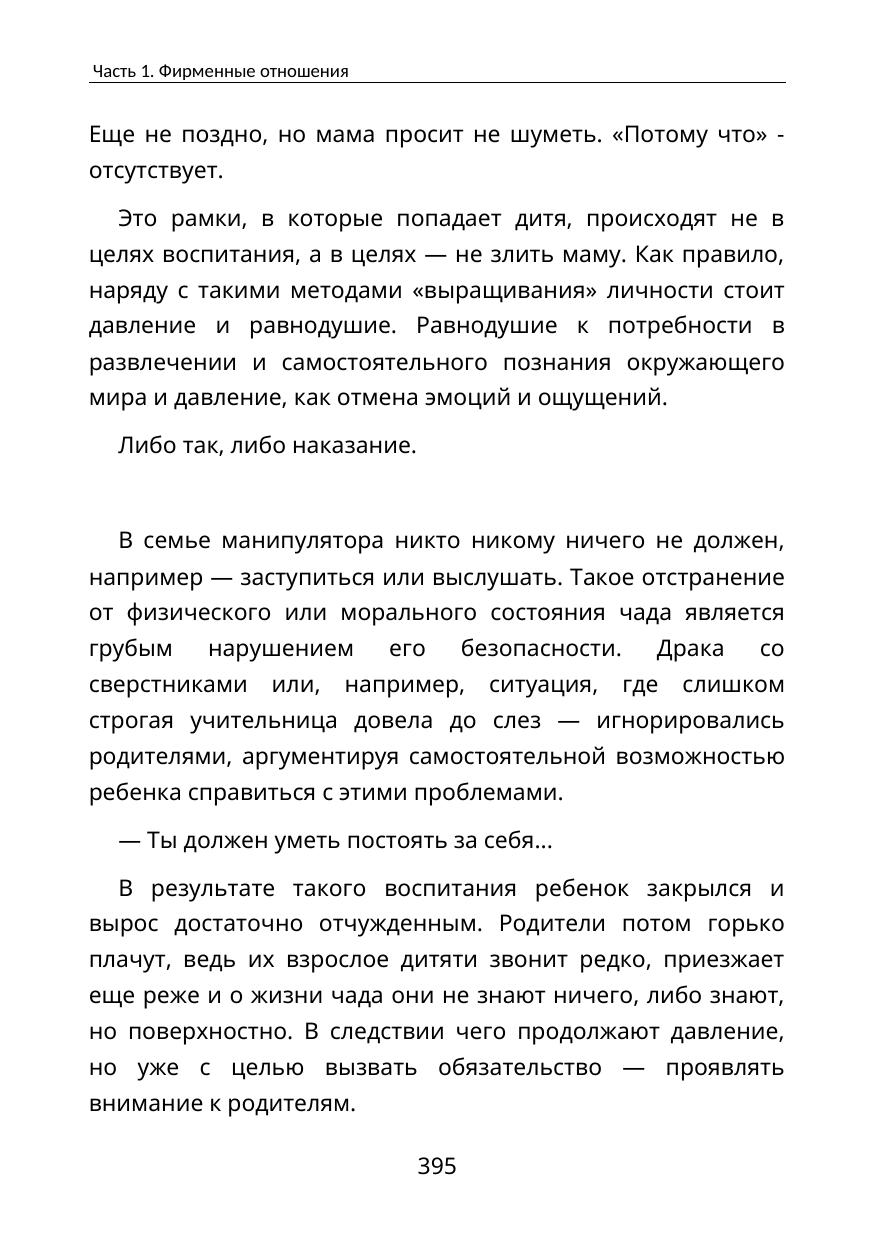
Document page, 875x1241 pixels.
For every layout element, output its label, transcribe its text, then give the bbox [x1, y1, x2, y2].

text Еще не поздно, но мама просит не шуметь. «Потому что» - отсутствует. [88, 118, 786, 185]
text — Ты должен уметь постоять за себя... [88, 824, 786, 855]
text Либо так, либо наказание. [88, 429, 786, 460]
text Это рамки, в которые попадает дитя, происходят не в целях воспитания, а в целях — не злить маму. Как правило, наряду с такими методами «выращивания» личности стоит давление и равнодушие. Равнодушие к потребности в развлечении и самостоятельного познания окружающего мира и давление, как отмена эмоций и ощущений. [88, 202, 786, 413]
text В результате такого воспитания ребенок закрылся и вырос достаточно отчужденным. Родители потом горько плачут, ведь их взрослое дитяти звонит редко, приезжает еще реже и о жизни чада они не знают ничего, либо знают, но поверхностно. В следствии чего продолжают давление, но уже с целью вызвать обязательство — проявлять внимание к родителям. [88, 871, 786, 1118]
text В семье манипулятора никто никому ничего не должен, например — заступиться или выслушать. Такое отстранение от физического или морального состояния чада является грубым нарушением его безопасности. Драка со сверстниками или, например, ситуация, где слишком строгая учительница довела до слез — игнорировались родителями, аргументируя самостоятельной возможностью ребенка справиться с этими проблемами. [88, 524, 786, 807]
